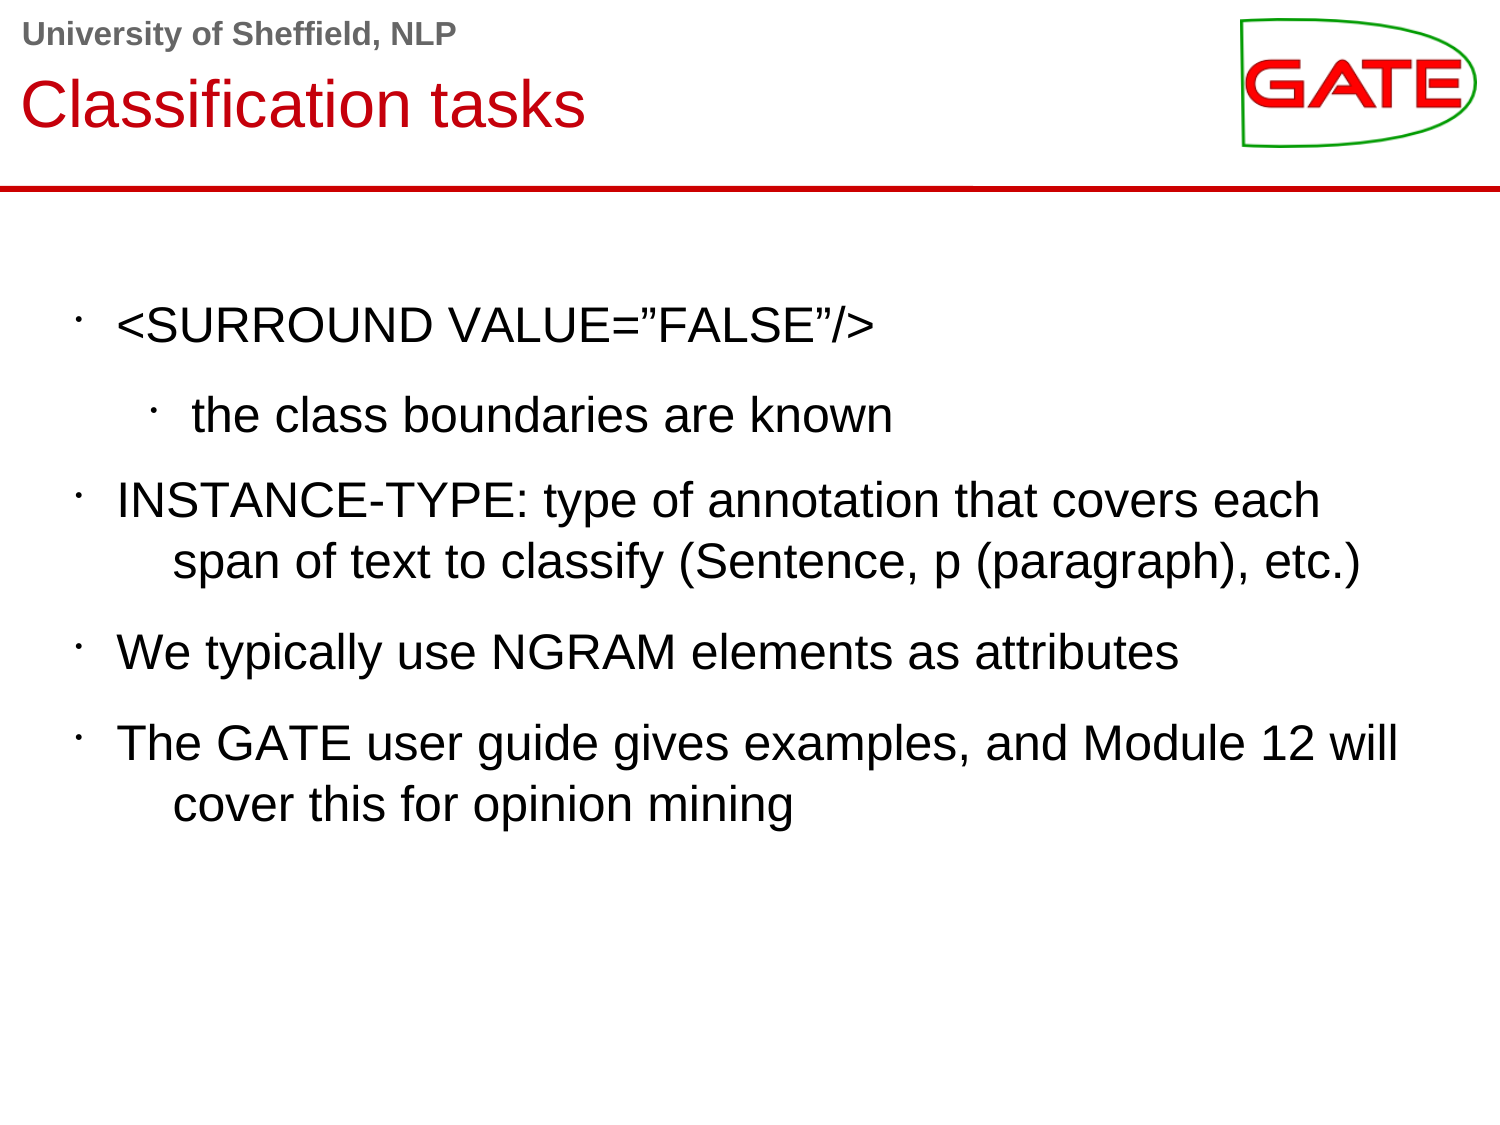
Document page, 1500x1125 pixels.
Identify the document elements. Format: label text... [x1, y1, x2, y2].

picture [1240, 18, 1477, 148]
title Classification tasks [41, 43, 1390, 245]
list <SURROUND VALUE=”FALSE”/> the class boundaries are known INSTANCE-TYPE: type of annotation that covers each span of text to classify (Sentence, p (paragraph), etc.) We typically use NGRAM elements as attributes The GATE user guide gives examples, and Module 12 will cover this for opinion mining [74, 290, 1424, 1034]
